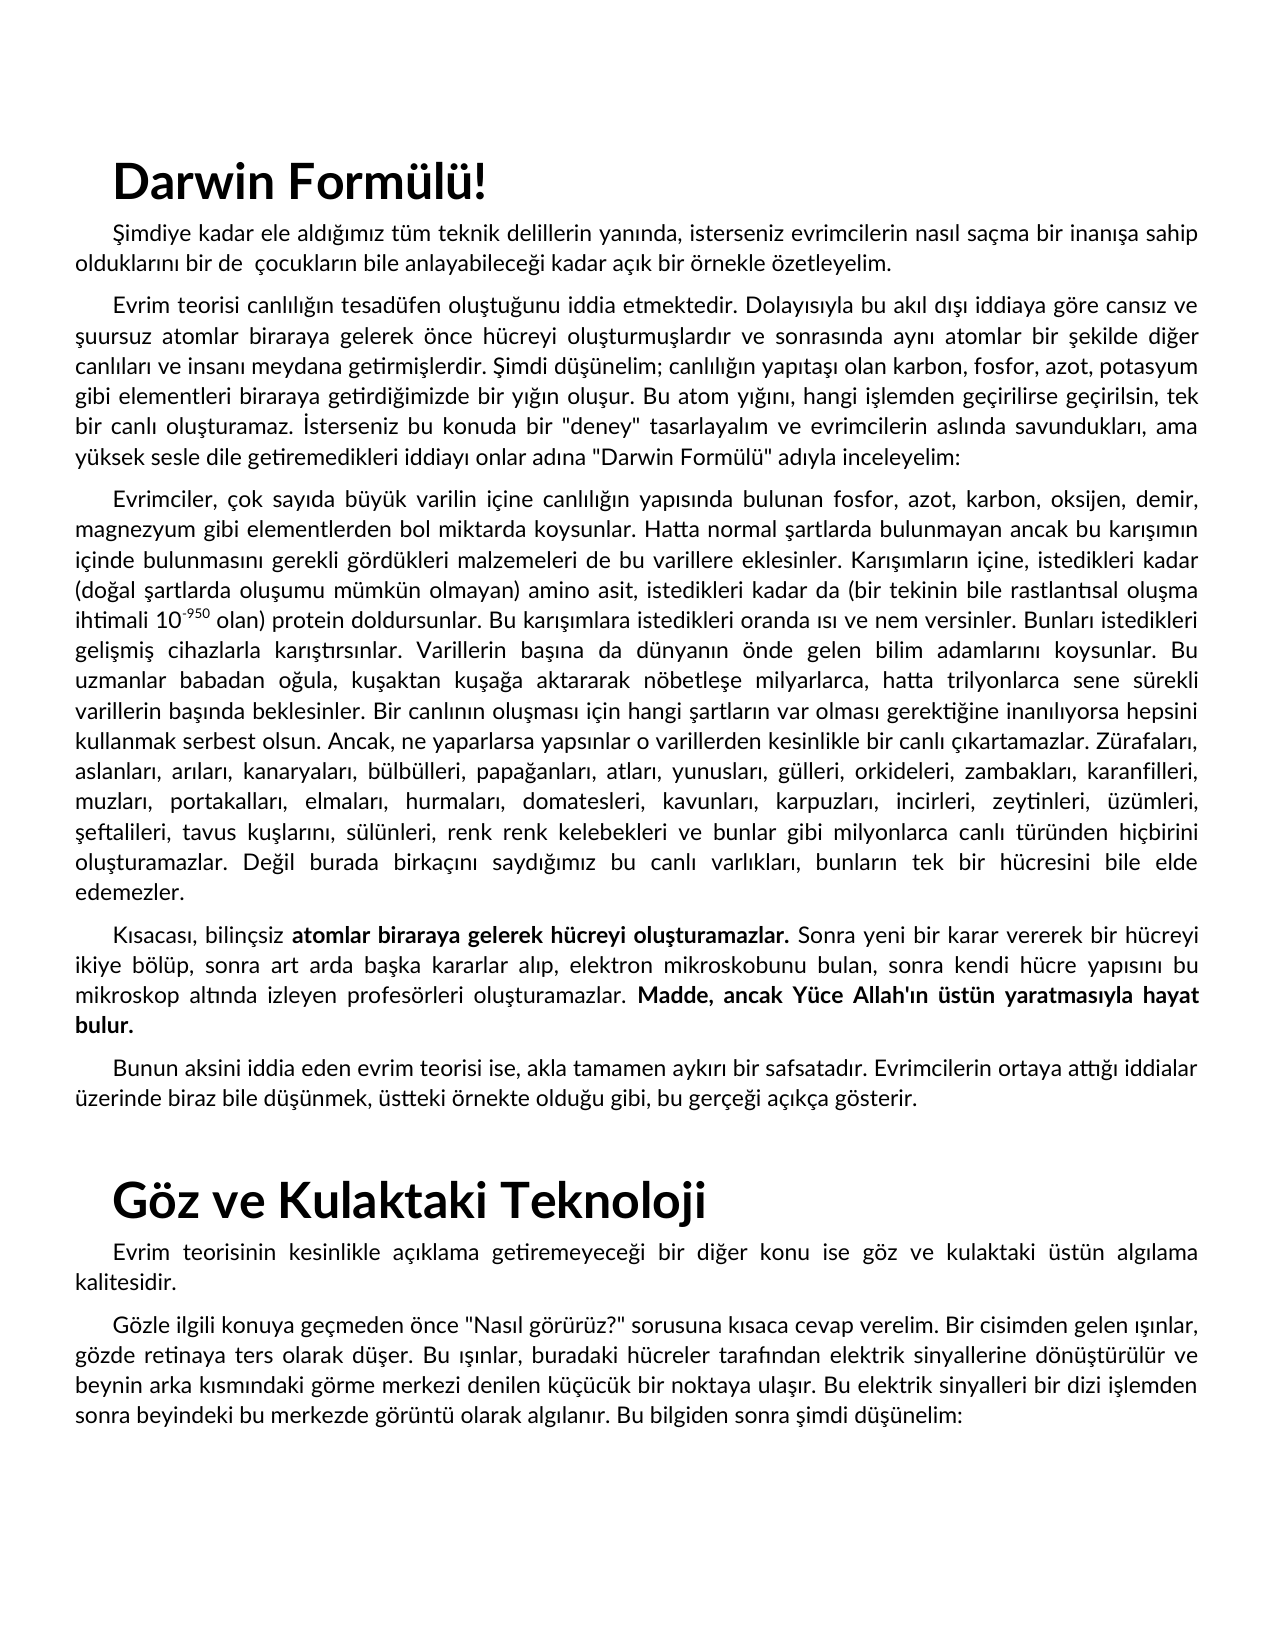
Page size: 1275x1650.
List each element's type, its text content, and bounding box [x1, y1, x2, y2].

text Evrimciler, çok sayıda büyük varilin içine canlılığın yapısında bulunan fosfor, azot, karbon, oksijen, demir, magnezyum gibi elementlerden bol miktarda koysunlar. Hatta normal şartlarda bulunmayan ancak bu karışımın içinde bulunmasını gerekli gördükleri malzemeleri de bu varillere eklesinler. Karışımların içine, istedikleri kadar (doğal şartlarda oluşumu mümkün olmayan) amino asit, istedikleri kadar da (bir tekinin bile rastlantısal oluşma ihtimali 10-950 olan) protein doldursunlar. Bu karışımlara istedikleri oranda ısı ve nem versinler. Bunları istedikleri gelişmiş cihazlarla karıştırsınlar. Varillerin başına da dünyanın önde gelen bilim adamlarını koysunlar. Bu uzmanlar babadan oğula, kuşaktan kuşağa aktararak nöbetleşe milyarlarca, hatta trilyonlarca sene sürekli varillerin başında beklesinler. Bir canlının oluşması için hangi şartların var olması gerektiğine inanılıyorsa hepsini kullanmak serbest olsun. Ancak, ne yaparlarsa yapsınlar o varillerden kesinlikle bir canlı çıkartamazlar. Zürafaları, aslanları, arıları, kanaryaları, bülbülleri, papağanları, atları, yunusları, gülleri, orkideleri, zambakları, karanfilleri, muzları, portakalları, elmaları, hurmaları, domatesleri, kavunları, karpuzları, incirleri, zeytinleri, üzümleri, şeftalileri, tavus kuşlarını, sülünleri, renk renk kelebekleri ve bunlar gibi milyonlarca canlı türünden hiçbirini oluşturamazlar. Değil burada birkaçını saydığımız bu canlı varlıkları, bunların tek bir hücresini bile elde edemezler. [75, 485, 1200, 905]
text Kısacası, bilinçsiz atomlar biraraya gelerek hücreyi oluşturamazlar. Sonra yeni bir karar vererek bir hücreyi ikiye bölüp, sonra art arda başka kararlar alıp, elektron mikroskobunu bulan, sonra kendi hücre yapısını bu mikroskop altında izleyen profesörleri oluşturamazlar. Madde, ancak Yüce Allah'ın üstün yaratmasıyla hayat bulur. [75, 920, 1200, 1038]
text Şimdiye kadar ele aldığımız tüm teknik delillerin yanında, isterseniz evrimcilerin nasıl saçma bir inanışa sahip olduklarını bir de çocukların bile anlayabileceği kadar açık bir örnekle özetleyelim. [75, 218, 1200, 276]
subtitle Göz ve Kulaktaki Teknoloji [112, 1169, 1200, 1229]
text Bunun aksini iddia eden evrim teorisi ise, akla tamamen aykırı bir safsatadır. Evrimcilerin ortaya attığı iddialar üzerinde biraz bile düşünmek, üstteki örnekte olduğu gibi, bu gerçeği açıkça gösterir. [75, 1054, 1200, 1111]
text Gözle ilgili konuya geçmeden önce "Nasıl görürüz?" sorusuna kısaca cevap verelim. Bir cisimden gelen ışınlar, gözde retinaya ters olarak düşer. Bu ışınlar, buradaki hücreler tarafından elektrik sinyallerine dönüştürülür ve beynin arka kısmındaki görme merkezi denilen küçücük bir noktaya ulaşır. Bu elektrik sinyalleri bir dizi işlemden sonra beyindeki bu merkezde görüntü olarak algılanır. Bu bilgiden sonra şimdi düşünelim: [75, 1311, 1200, 1429]
text Evrim teorisinin kesinlikle açıklama getiremeyeceği bir diğer konu ise göz ve kulaktaki üstün algılama kalitesidir. [75, 1238, 1200, 1295]
subtitle Darwin Formülü! [112, 150, 1200, 210]
text Evrim teorisi canlılığın tesadüfen oluştuğunu iddia etmektedir. Dolayısıyla bu akıl dışı iddiaya göre cansız ve şuursuz atomlar biraraya gelerek önce hücreyi oluşturmuşlardır ve sonrasında aynı atomlar bir şekilde diğer canlıları ve insanı meydana getirmişlerdir. Şimdi düşünelim; canlılığın yapıtaşı olan karbon, fosfor, azot, potasyum gibi elementleri biraraya getirdiğimizde bir yığın oluşur. Bu atom yığını, hangi işlemden geçirilirse geçirilsin, tek bir canlı oluşturamaz. İsterseniz bu konuda bir "deney" tasarlayalım ve evrimcilerin aslında savundukları, ama yüksek sesle dile getiremedikleri iddiayı onlar adına "Darwin Formülü" adıyla inceleyelim: [75, 291, 1200, 470]
